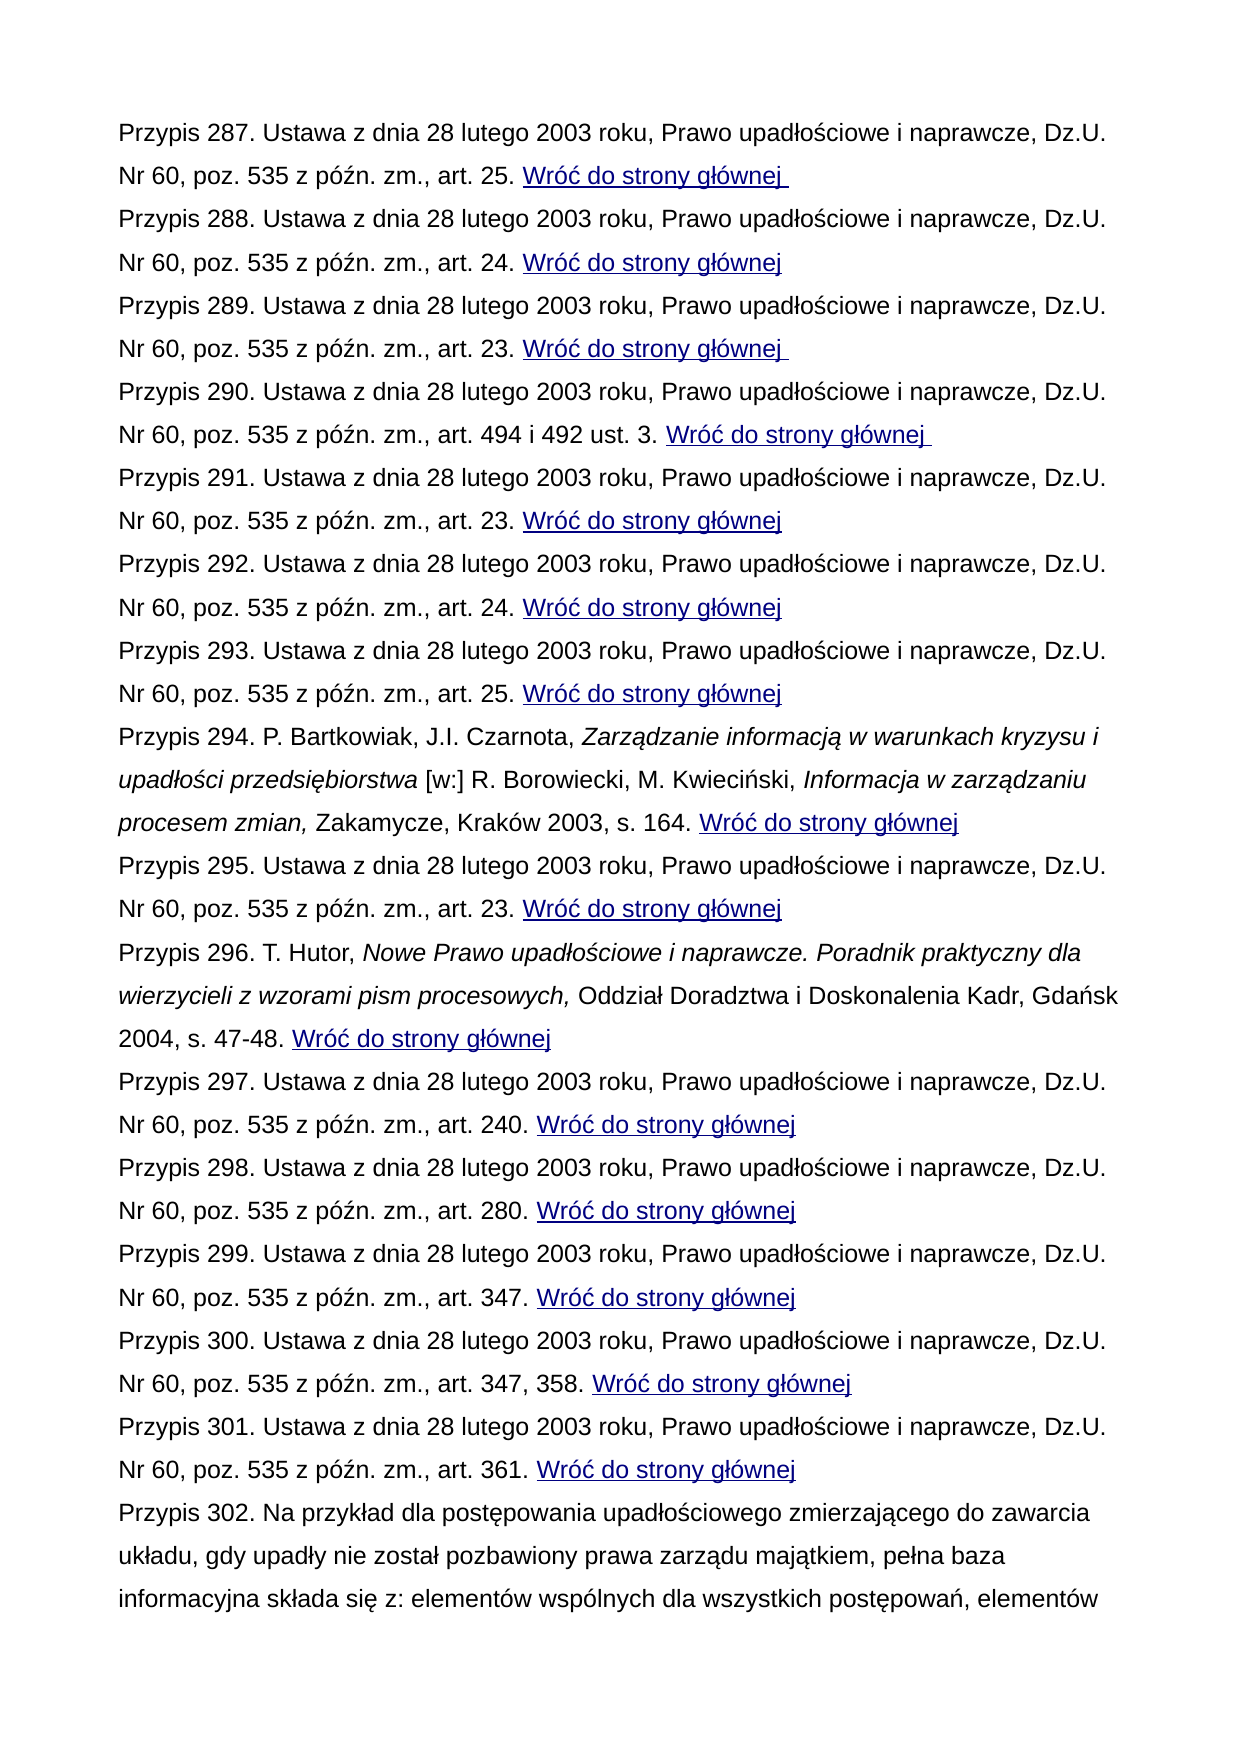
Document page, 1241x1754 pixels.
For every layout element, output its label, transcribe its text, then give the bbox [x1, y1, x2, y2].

text Przypis 287. Ustawa z dnia 28 lutego 2003 roku, Prawo upadłościowe i naprawcze, Dz.U. Nr 60, poz. 535 z późn. zm., art. 25. Wróć do strony głównej [118, 118, 1122, 190]
text Przypis 296. T. Hutor, Nowe Prawo upadłościowe i naprawcze. Poradnik praktyczny dla wierzycieli z wzorami pism procesowych, Oddział Doradztwa i Doskonalenia Kadr, Gdańsk 2004, s. 47-48. Wróć do strony głównej [118, 937, 1122, 1052]
text Przypis 295. Ustawa z dnia 28 lutego 2003 roku, Prawo upadłościowe i naprawcze, Dz.U. Nr 60, poz. 535 z późn. zm., art. 23. Wróć do strony głównej [118, 851, 1122, 923]
text Przypis 289. Ustawa z dnia 28 lutego 2003 roku, Prawo upadłościowe i naprawcze, Dz.U. Nr 60, poz. 535 z późn. zm., art. 23. Wróć do strony głównej [118, 291, 1122, 362]
text Przypis 293. Ustawa z dnia 28 lutego 2003 roku, Prawo upadłościowe i naprawcze, Dz.U. Nr 60, poz. 535 z późn. zm., art. 25. Wróć do strony głównej [118, 636, 1122, 707]
text Przypis 294. P. Bartkowiak, J.I. Czarnota, Zarządzanie informacją w warunkach kryzysu i upadłości przedsiębiorstwa [w:] R. Borowiecki, M. Kwieciński, Informacja w zarządzaniu procesem zmian, Zakamycze, Kraków 2003, s. 164. Wróć do strony głównej [118, 722, 1122, 837]
text Przypis 298. Ustawa z dnia 28 lutego 2003 roku, Prawo upadłościowe i naprawcze, Dz.U. Nr 60, poz. 535 z późn. zm., art. 280. Wróć do strony głównej [118, 1153, 1122, 1225]
text Przypis 297. Ustawa z dnia 28 lutego 2003 roku, Prawo upadłościowe i naprawcze, Dz.U. Nr 60, poz. 535 z późn. zm., art. 240. Wróć do strony głównej [118, 1067, 1122, 1139]
text Przypis 301. Ustawa z dnia 28 lutego 2003 roku, Prawo upadłościowe i naprawcze, Dz.U. Nr 60, poz. 535 z późn. zm., art. 361. Wróć do strony głównej [118, 1412, 1122, 1484]
text Przypis 300. Ustawa z dnia 28 lutego 2003 roku, Prawo upadłościowe i naprawcze, Dz.U. Nr 60, poz. 535 z późn. zm., art. 347, 358. Wróć do strony głównej [118, 1326, 1122, 1397]
text Przypis 292. Ustawa z dnia 28 lutego 2003 roku, Prawo upadłościowe i naprawcze, Dz.U. Nr 60, poz. 535 z późn. zm., art. 24. Wróć do strony głównej [118, 549, 1122, 621]
text Przypis 291. Ustawa z dnia 28 lutego 2003 roku, Prawo upadłościowe i naprawcze, Dz.U. Nr 60, poz. 535 z późn. zm., art. 23. Wróć do strony głównej [118, 463, 1122, 535]
text Przypis 288. Ustawa z dnia 28 lutego 2003 roku, Prawo upadłościowe i naprawcze, Dz.U. Nr 60, poz. 535 z późn. zm., art. 24. Wróć do strony głównej [118, 204, 1122, 276]
text Przypis 299. Ustawa z dnia 28 lutego 2003 roku, Prawo upadłościowe i naprawcze, Dz.U. Nr 60, poz. 535 z późn. zm., art. 347. Wróć do strony głównej [118, 1239, 1122, 1311]
text Przypis 302. Na przykład dla postępowania upadłościowego zmierzającego do zawarcia układu, gdy upadły nie został pozbawiony prawa zarządu majątkiem, pełna baza informacyjna składa się z: elementów wspólnych dla wszystkich postępowań, elementów [118, 1498, 1122, 1613]
text Przypis 290. Ustawa z dnia 28 lutego 2003 roku, Prawo upadłościowe i naprawcze, Dz.U. Nr 60, poz. 535 z późn. zm., art. 494 i 492 ust. 3. Wróć do strony głównej [118, 377, 1122, 449]
